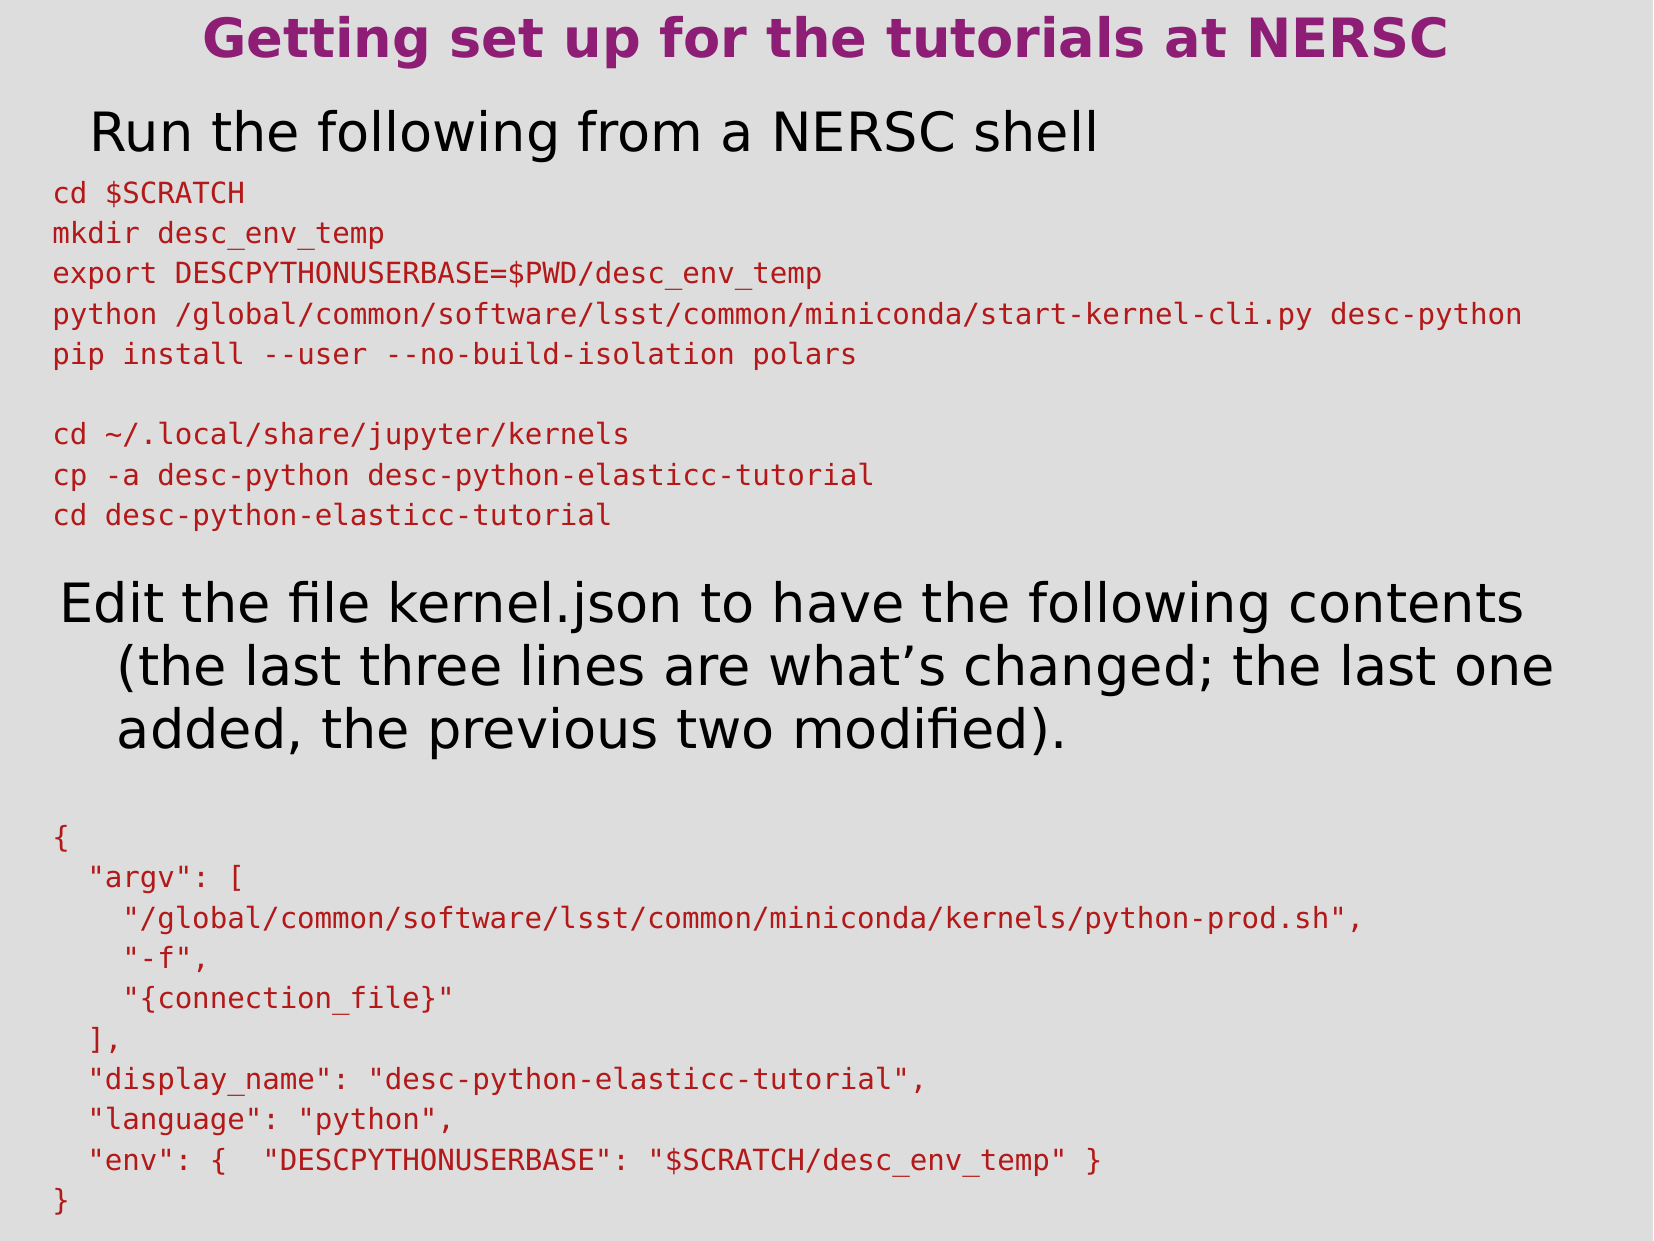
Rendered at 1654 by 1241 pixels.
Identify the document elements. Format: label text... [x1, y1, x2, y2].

text_box Run the following from a NERSC shell [75, 93, 1230, 210]
text_box Edit the file kernel.json to have the following contents (the last three lines are what’s changed; the last one added, the previous two modified). [45, 564, 1632, 769]
text_box Getting set up for the tutorials at NERSC [130, 0, 1523, 78]
text_box cd $SCRATCH mkdir desc_env_temp export DESCPYTHONUSERBASE=$PWD/desc_env_temp python /global/common/software/lsst/common/miniconda/start-kernel-cli.py desc-python pip install --user --no-build-isolation polars cd ~/.local/share/jupyter/kernels cp -a desc-python desc-python-elasticc-tutorial cd desc-python-elasticc-tutorial { "argv": [ "/global/common/software/lsst/common/miniconda/kernels/python-prod.sh", "-f", "{connection_file}" ], "display_name": "desc-python-elasticc-tutorial", "language": "python", "env": { "DESCPYTHONUSERBASE": "$SCRATCH/desc_env_temp" } } [37, 168, 1632, 1225]
